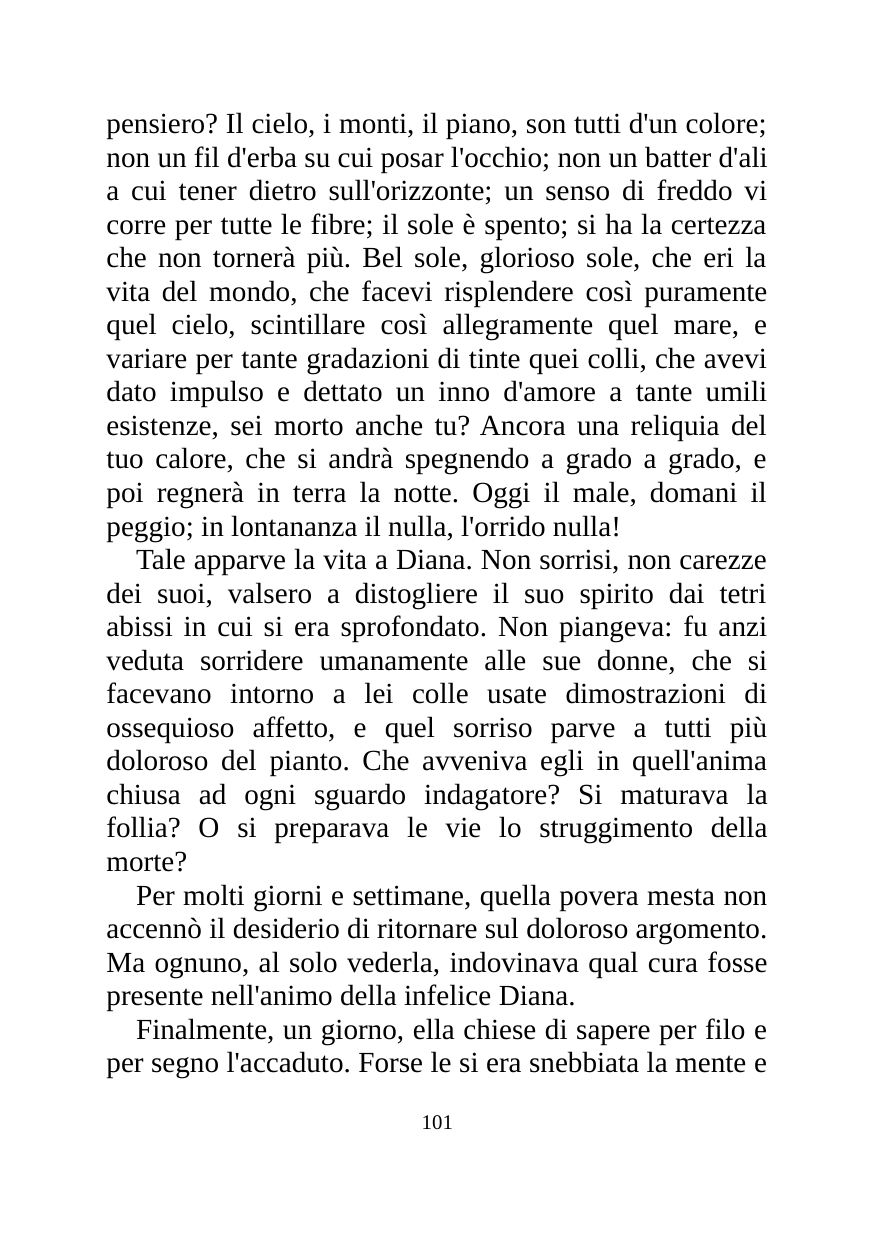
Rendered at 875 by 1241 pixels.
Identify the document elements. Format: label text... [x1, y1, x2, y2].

text Per molti giorni e settimane, quella povera mesta non accennò il desiderio di ritornare sul doloroso argomento. Ma ognuno, al solo vederla, indovinava qual cura fosse presente nell'animo della infelice Diana. [106, 878, 768, 1012]
text pensiero? Il cielo, i monti, il piano, son tutti d'un colore; non un fil d'erba su cui posar l'occhio; non un batter d'ali a cui tener dietro sull'orizzonte; un senso di freddo vi corre per tutte le fibre; il sole è spento; si ha la certezza che non tornerà più. Bel sole, glorioso sole, che eri la vita del mondo, che facevi risplendere così puramente quel cielo, scintillare così allegramente quel mare, e variare per tante gradazioni di tinte quei colli, che avevi dato impulso e dettato un inno d'amore a tante umili esistenze, sei morto anche tu? Ancora una reliquia del tuo calore, che si andrà spegnendo a grado a grado, e poi regnerà in terra la notte. Oggi il male, domani il peggio; in lontananza il nulla, l'orrido nulla! [106, 106, 768, 542]
text Tale apparve la vita a Diana. Non sorrisi, non carezze dei suoi, valsero a distogliere il suo spirito dai tetri abissi in cui si era sprofondato. Non piangeva: fu anzi veduta sorridere umanamente alle sue donne, che si facevano intorno a lei colle usate dimostrazioni di ossequioso affetto, e quel sorriso parve a tutti più doloroso del pianto. Che avveniva egli in quell'anima chiusa ad ogni sguardo indagatore? Si maturava la follia? O si preparava le vie lo struggimento della morte? [106, 542, 768, 878]
text Finalmente, un giorno, ella chiese di sapere per filo e per segno l'accaduto. Forse le si era snebbiata la mente e [106, 1012, 768, 1079]
